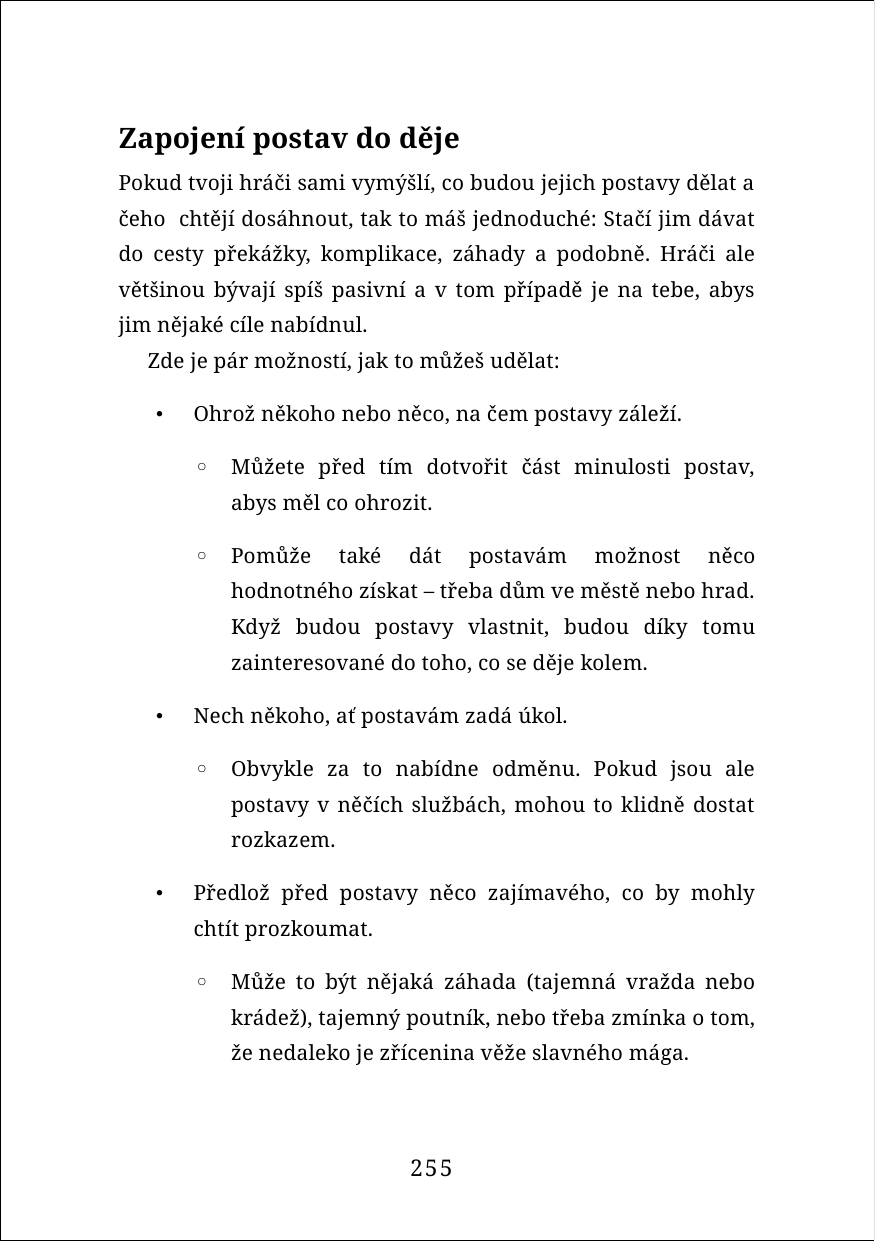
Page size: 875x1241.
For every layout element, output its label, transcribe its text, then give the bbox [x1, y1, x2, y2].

text Pokud tvoji hráči sami vymýšlí, co budou jejich postavy dělat a čeho chtějí dosáhnout, tak to máš jednoduché: Stačí jim dávat do cesty překážky, komplikace, záhady a podobně. Hráči ale většinou bývají spíš pasivní a v tom případě je na tebe, abys jim nějaké cíle nabídnul. Zde je pár možností, jak to můžeš udělat: [118, 168, 756, 374]
list Nech někoho, ať postavám zadá úkol. [156, 701, 756, 729]
list Obvykle za to nabídne odměnu. Pokud jsou ale postavy v něčích službách, mohou to klidně dostat rozkazem. [193, 754, 756, 854]
list Pomůže také dát postavám možnost něco hodnotného získat – třeba dům ve městě nebo hrad. Když budou postavy vlastnit, budou díky tomu zainteresované do toho, co se děje kolem. [193, 541, 756, 676]
list Může to být nějaká záhada (tajemná vražda nebo krádež), tajemný poutník, nebo třeba zmínka o tom, že nedaleko je zřícenina věže slavného mága. [193, 967, 756, 1067]
list Můžete před tím dotvořit část minulosti postav, abys měl co ohrozit. [193, 452, 756, 516]
list Ohrož někoho nebo něco, na čem postavy záleží. [156, 399, 756, 428]
list Předlož před postavy něco zajímavého, co by mohly chtít prozkoumat. [156, 878, 756, 942]
subtitle Zapojení postav do děje [118, 118, 756, 157]
